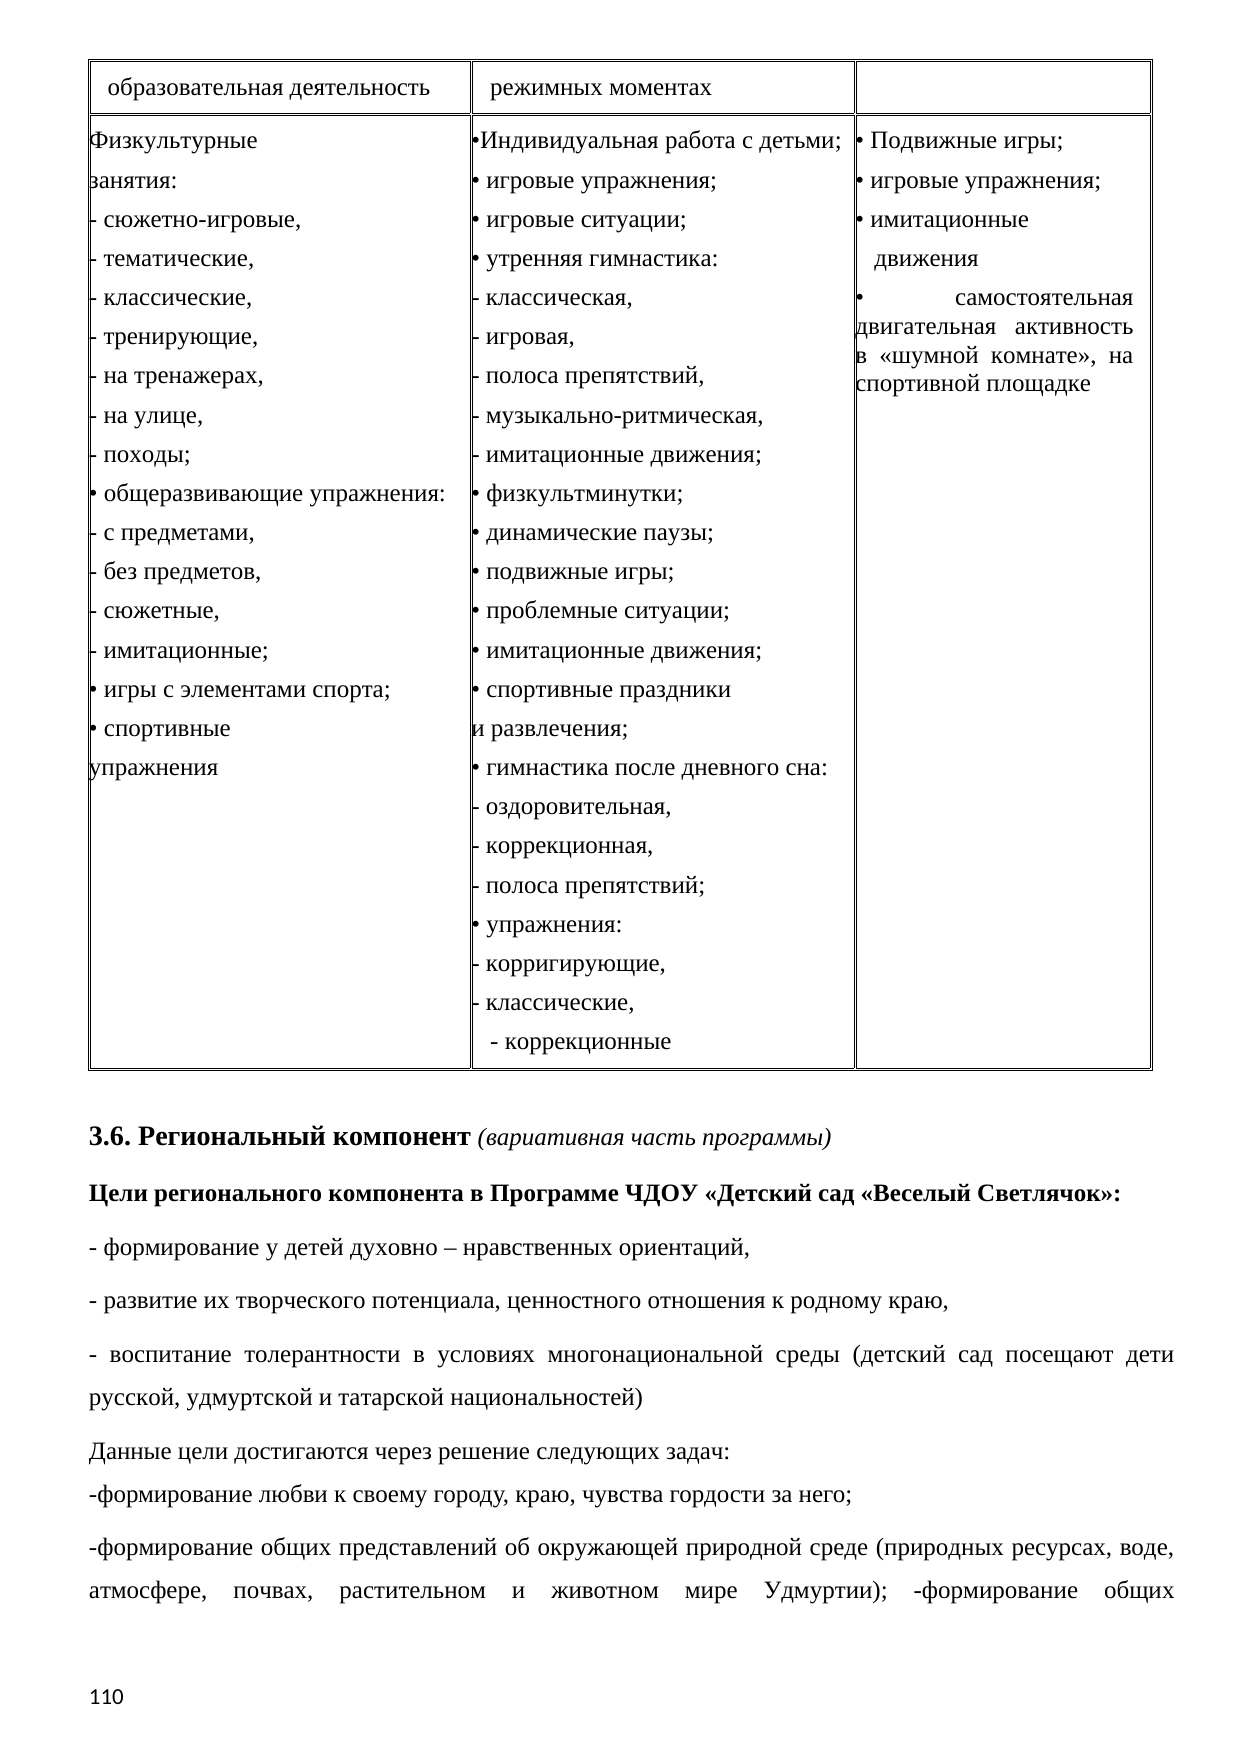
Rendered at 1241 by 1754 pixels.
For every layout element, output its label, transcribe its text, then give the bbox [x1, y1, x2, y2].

table_header [857, 62, 1150, 113]
table_cell • Подвижные игры; • игровые упражнения; • имитационные движения • самостоятельная двигательная активность в «шумной комнате», на спортивной площадке [857, 116, 1150, 1068]
text Цели регионального компонента в Программе ЧДОУ «Детский сад «Веселый Светлячок»: [89, 1178, 1175, 1207]
table_cell Физкультурные занятия: - сюжетно-игровые, - тематические, - классические, - тренирующие, - на тренажерах, - на улице, - походы; • общеразвивающие упражнения: - с предметами, - без предметов, - сюжетные, - имитационные; • игры с элементами спорта; • спортивные упражнения [91, 116, 470, 1068]
table_cell •Индивидуальная работа с детьми; • игровые упражнения; • игровые ситуации; • утренняя гимнастика: - классическая, - игровая, - полоса препятствий, - музыкально-ритмическая, - имитационные движения; • физкультминутки; • динамические паузы; • подвижные игры; • проблемные ситуации; • имитационные движения; • спортивные праздники и развлечения; • гимнастика после дневного сна: - оздоровительная, - коррекционная, - полоса препятствий; • упражнения: - корригирующие, - классические, - коррекционные [473, 116, 854, 1068]
text Данные цели достигаются через решение следующих задач: [89, 1436, 1175, 1464]
text - формирование у детей духовно – нравственных ориентаций, [89, 1232, 1175, 1261]
table_cell режимных моментах [473, 62, 854, 113]
text -формирование общих представлений об окружающей природной среде (природных ресурсах, воде, атмосфере, почвах, растительном и животном мире Удмуртии); -формирование общих [89, 1532, 1175, 1604]
subtitle -формирование любви к своему городу, краю, чувства гордости за него; [89, 1479, 1175, 1508]
table_cell образовательная деятельность [91, 62, 470, 113]
text - развитие их творческого потенциала, ценностного отношения к родному краю, [89, 1286, 1175, 1314]
text - воспитание толерантности в условиях многонациональной среды (детский сад посещают дети русской, удмуртской и татарской национальностей) [89, 1339, 1175, 1411]
text 3.6. Региональный компонент (вариативная часть программы) [89, 1119, 1175, 1152]
